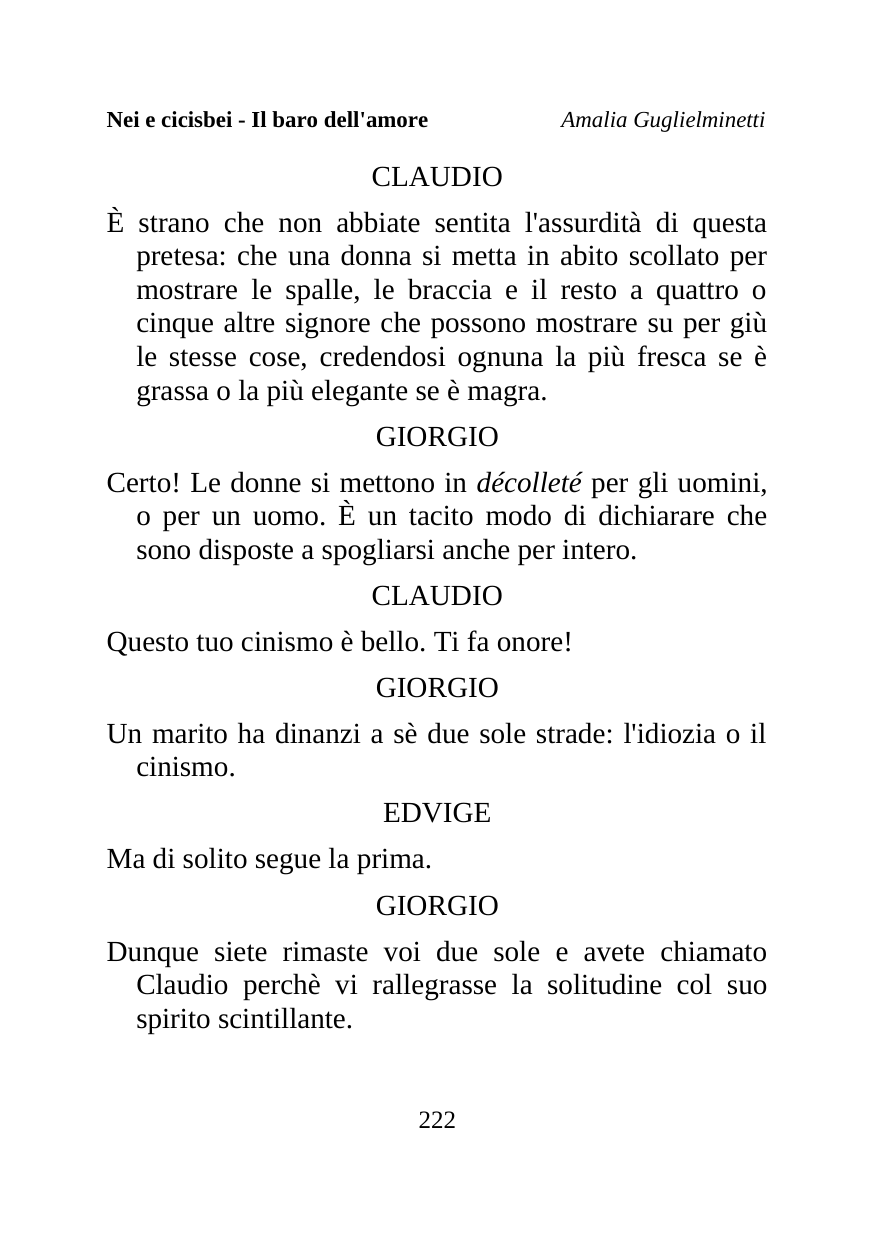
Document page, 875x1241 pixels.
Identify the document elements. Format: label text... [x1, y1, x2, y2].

text Un marito ha dinanzi a sè due sole strade: l'idiozia o il cinismo. [106, 716, 768, 783]
text Certo! Le donne si mettono in décolleté per gli uomini, o per un uomo. È un tacito modo di dichiarare che sono disposte a spogliarsi anche per intero. [106, 465, 768, 565]
text È strano che non abbiate sentita l'assurdità di questa pretesa: che una donna si metta in abito scollato per mostrare le spalle, le braccia e il resto a quattro o cinque altre signore che possono mostrare su per giù le stesse cose, credendosi ognuna la più fresca se è grassa o la più elegante se è magra. [106, 205, 768, 406]
text CLAUDIO [106, 578, 768, 611]
text Questo tuo cinismo è bello. Ti fa onore! [106, 624, 768, 657]
text GIORGIO [106, 419, 768, 452]
text CLAUDIO [106, 159, 768, 192]
text GIORGIO [106, 670, 768, 703]
text Dunque siete rimaste voi due sole e avete chiamato Claudio perchè vi rallegrasse la solitudine col suo spirito scintillante. [106, 934, 768, 1034]
text Ma di solito segue la prima. [106, 842, 768, 875]
text GIORGIO [106, 888, 768, 921]
text EDVIGE [106, 796, 768, 829]
